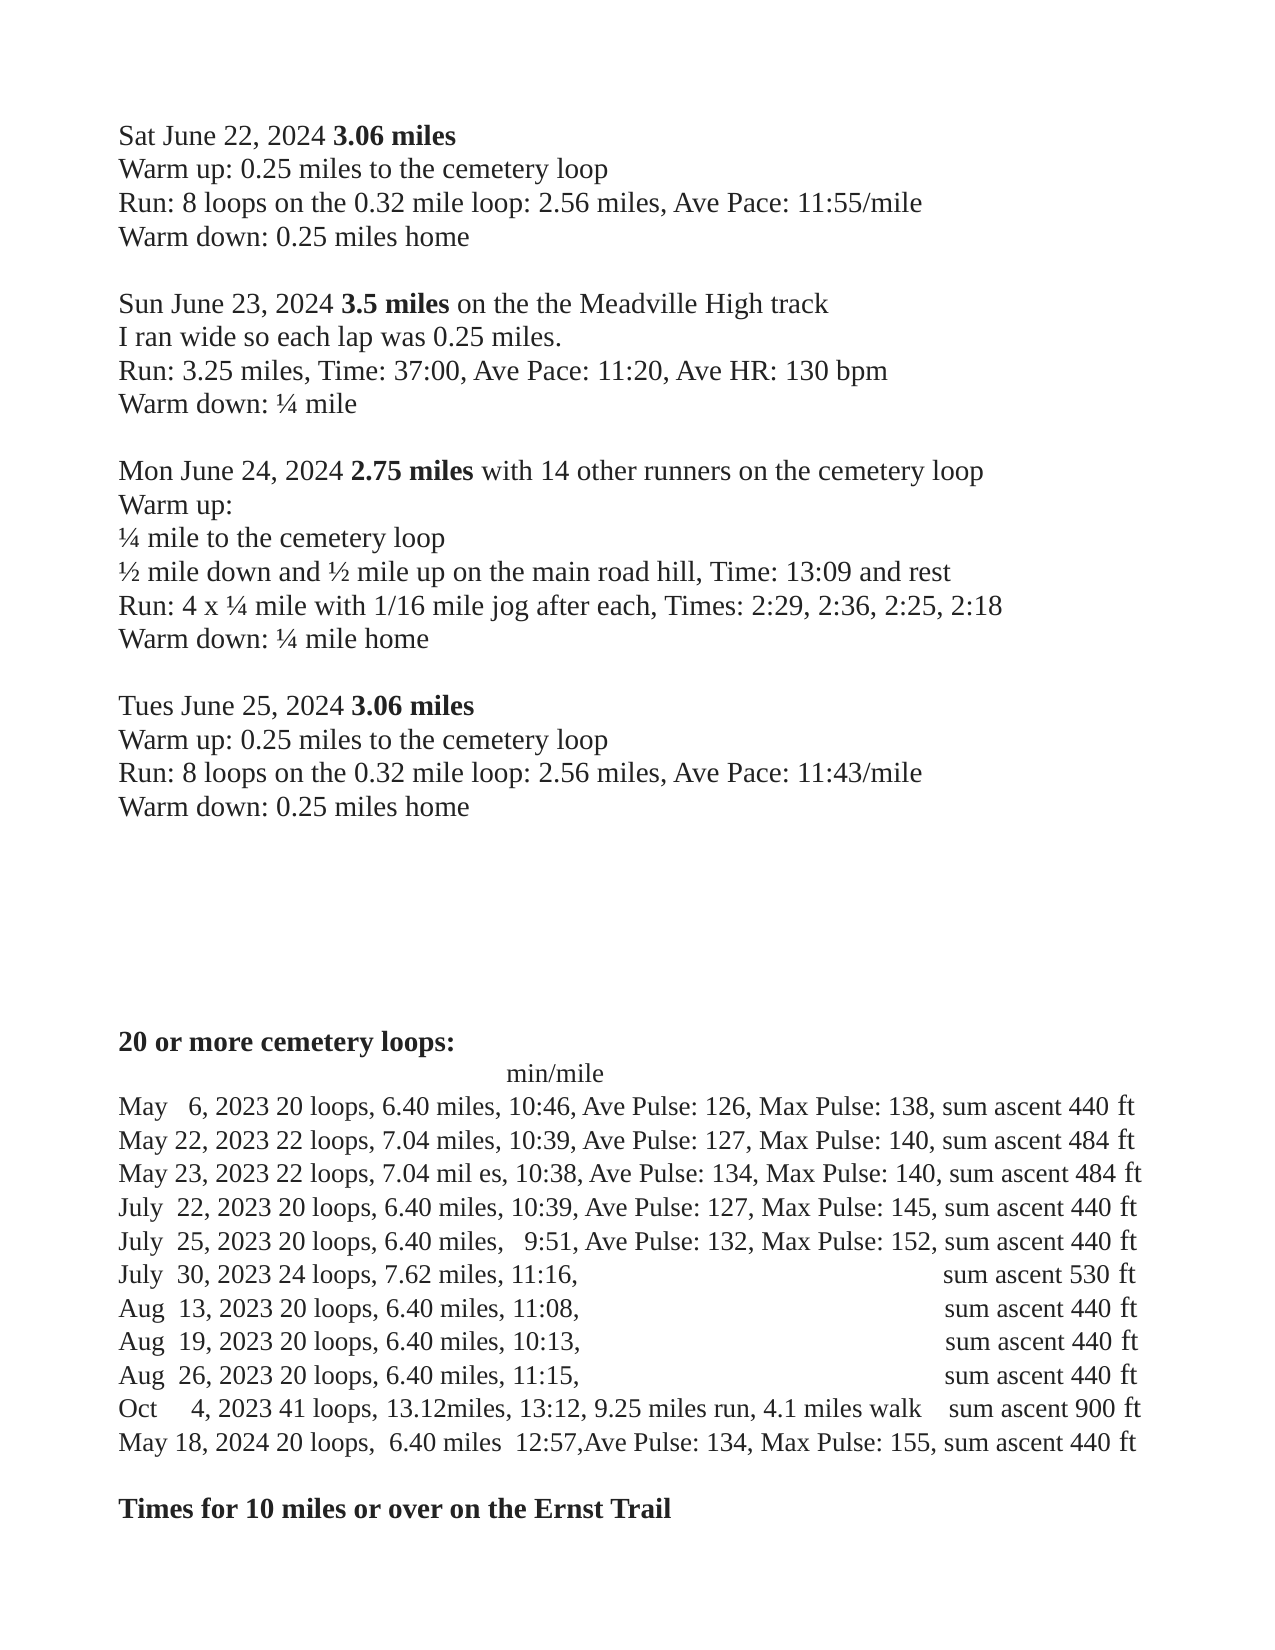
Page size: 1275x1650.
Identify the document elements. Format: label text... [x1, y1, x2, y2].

text Mon June 24, 2024 2.75 miles with 14 other runners on the cemetery loop [118, 453, 1161, 487]
text min/mile [118, 1057, 1161, 1088]
text I ran wide so each lap was 0.25 miles. [118, 319, 1161, 353]
text Tues June 25, 2024 3.06 miles [118, 688, 1161, 722]
text ¼ mile to the cemetery loop [118, 521, 1161, 554]
text Warm down: 0.25 miles home [118, 219, 1161, 252]
text July 22, 2023 20 loops, 6.40 miles, 10:39, Ave Pulse: 127, Max Pulse: 145, sum ascent 440 ft [118, 1189, 1161, 1223]
text July 30, 2023 24 loops, 7.62 miles, 11:16, sum ascent 530 ft [118, 1256, 1161, 1290]
text Run: 4 x ¼ mile with 1/16 mile jog after each, Times: 2:29, 2:36, 2:25, 2:18 [118, 588, 1161, 621]
text Warm down: 0.25 miles home [118, 789, 1161, 822]
text ½ mile down and ½ mile up on the main road hill, Time: 13:09 and rest [118, 554, 1161, 588]
text Warm down: ¼ mile home [118, 621, 1161, 655]
text Warm up: 0.25 miles to the cemetery loop [118, 152, 1161, 185]
text Run: 8 loops on the 0.32 mile loop: 2.56 miles, Ave Pace: 11:55/mile [118, 185, 1161, 219]
text May 18, 2024 20 loops, 6.40 miles 12:57,Ave Pulse: 134, Max Pulse: 155, sum ascent 440 ft [118, 1424, 1161, 1457]
text May 6, 2023 20 loops, 6.40 miles, 10:46, Ave Pulse: 126, Max Pulse: 138, sum ascent 440 ft [118, 1088, 1161, 1122]
text Warm down: ¼ mile [118, 386, 1161, 420]
text Times for 10 miles or over on the Ernst Trail [118, 1491, 1161, 1524]
text Aug 13, 2023 20 loops, 6.40 miles, 11:08, sum ascent 440 ft [118, 1290, 1161, 1323]
text Sat June 22, 2024 3.06 miles [118, 118, 1161, 152]
text Sun June 23, 2024 3.5 miles on the the Meadville High track [118, 286, 1161, 319]
text July 25, 2023 20 loops, 6.40 miles, 9:51, Ave Pulse: 132, Max Pulse: 152, sum ascent 440 ft [118, 1223, 1161, 1256]
text Aug 19, 2023 20 loops, 6.40 miles, 10:13, sum ascent 440 ft [118, 1323, 1161, 1357]
text Run: 3.25 miles, Time: 37:00, Ave Pace: 11:20, Ave HR: 130 bpm [118, 353, 1161, 386]
text Aug 26, 2023 20 loops, 6.40 miles, 11:15, sum ascent 440 ft [118, 1357, 1161, 1390]
text 20 or more cemetery loops: [118, 1024, 1161, 1057]
text Warm up: [118, 487, 1161, 521]
text May 22, 2023 22 loops, 7.04 miles, 10:39, Ave Pulse: 127, Max Pulse: 140, sum ascent 484 ft [118, 1122, 1161, 1156]
text Warm up: 0.25 miles to the cemetery loop [118, 722, 1161, 755]
text Run: 8 loops on the 0.32 mile loop: 2.56 miles, Ave Pace: 11:43/mile [118, 755, 1161, 789]
text May 23, 2023 22 loops, 7.04 mil es, 10:38, Ave Pulse: 134, Max Pulse: 140, sum ascent 484 ft [118, 1156, 1161, 1189]
text Oct 4, 2023 41 loops, 13.12miles, 13:12, 9.25 miles run, 4.1 miles walk sum ascent 900 ft [118, 1390, 1161, 1424]
